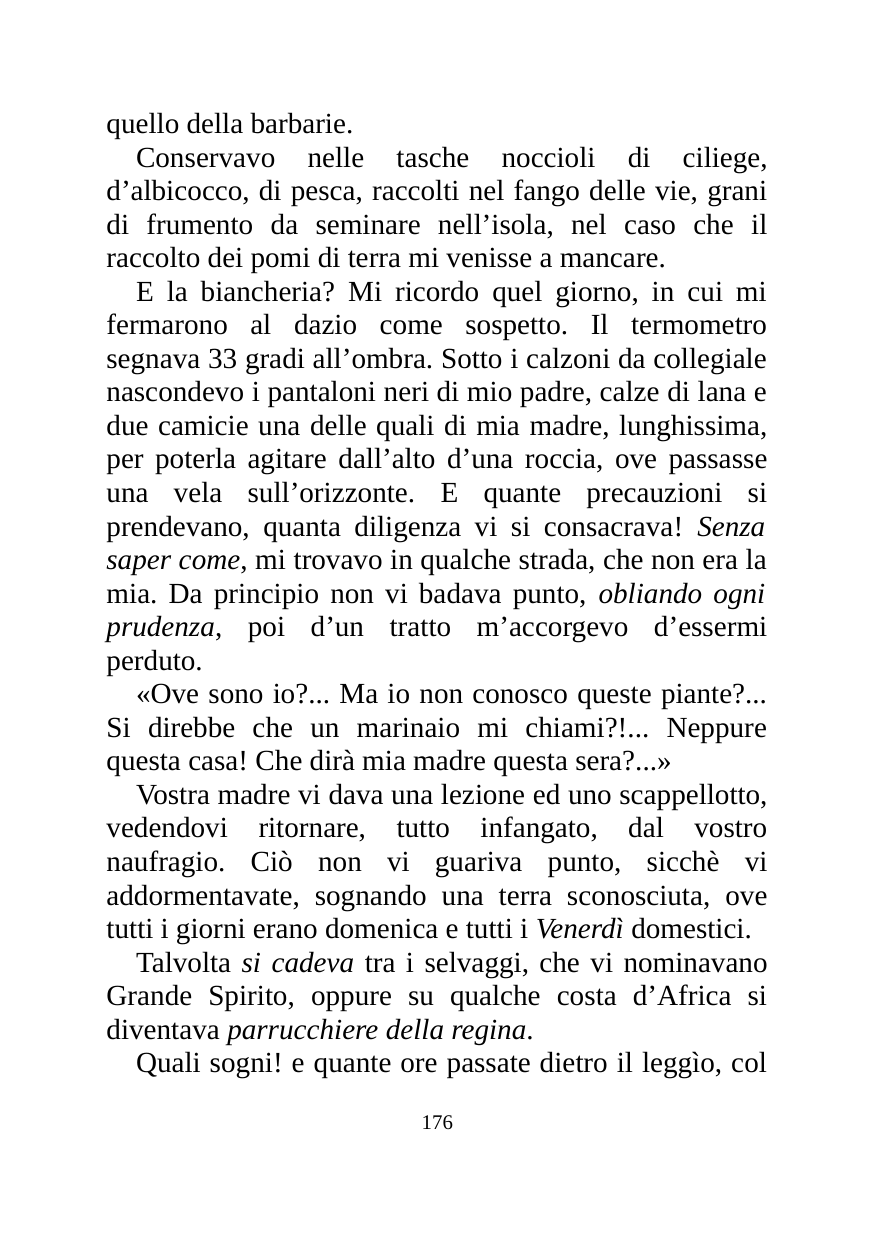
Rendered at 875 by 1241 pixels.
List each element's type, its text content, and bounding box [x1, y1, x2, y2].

text Quali sogni! e quante ore passate dietro il leggìo, col [106, 1045, 768, 1079]
text Vostra madre vi dava una lezione ed uno scappellotto, vedendovi ritornare, tutto infangato, dal vostro naufragio. Ciò non vi guariva punto, sicchè vi addormentavate, sognando una terra sconosciuta, ove tutti i giorni erano domenica e tutti i Venerdì domestici. [106, 777, 768, 945]
text «Ove sono io?... Ma io non conosco queste piante?... Si direbbe che un marinaio mi chiami?!... Neppure questa casa! Che dirà mia madre questa sera?...» [106, 676, 768, 777]
text quello della barbarie. [106, 106, 768, 140]
text Conservavo nelle tasche noccioli di ciliege, d’albicocco, di pesca, raccolti nel fango delle vie, grani di frumento da seminare nell’isola, nel caso che il raccolto dei pomi di terra mi venisse a mancare. [106, 140, 768, 274]
text E la biancheria? Mi ricordo quel giorno, in cui mi fermarono al dazio come sospetto. Il termometro segnava 33 gradi all’ombra. Sotto i calzoni da collegiale nascondevo i pantaloni neri di mio padre, calze di lana e due camicie una delle quali di mia madre, lunghissima, per poterla agitare dall’alto d’una roccia, ove passasse una vela sull’orizzonte. E quante precauzioni si prendevano, quanta diligenza vi si consacrava! Senza saper come, mi trovavo in qualche strada, che non era la mia. Da principio non vi badava punto, obliando ogni prudenza, poi d’un tratto m’accorgevo d’essermi perduto. [106, 274, 768, 676]
text Talvolta si cadeva tra i selvaggi, che vi nominavano Grande Spirito, oppure su qualche costa d’Africa si diventava parrucchiere della regina. [106, 945, 768, 1045]
